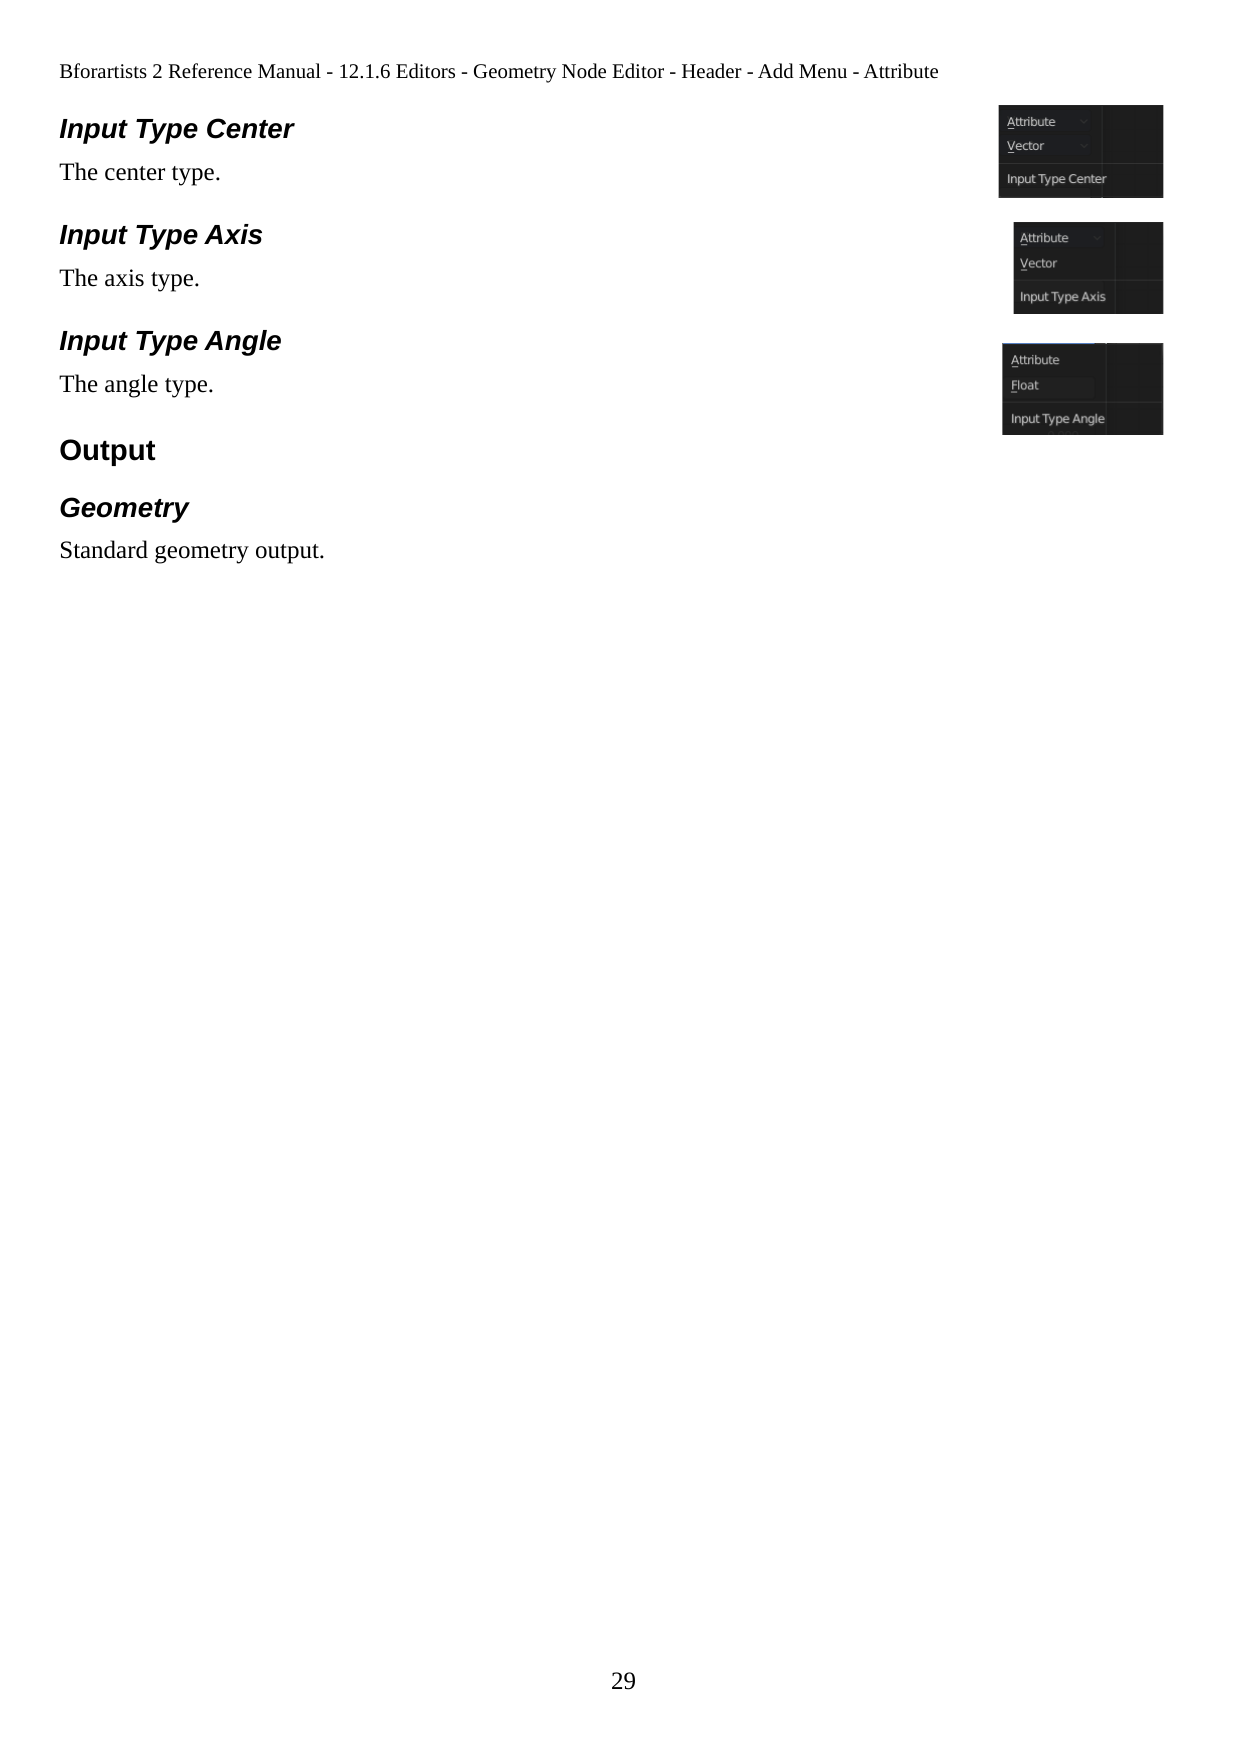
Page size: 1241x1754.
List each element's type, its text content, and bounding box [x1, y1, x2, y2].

picture [998, 105, 1164, 198]
subtitle Input Type Axis [59, 218, 1181, 250]
subtitle Input Type Center [59, 113, 998, 144]
text [1164, 369, 1181, 398]
picture [1013, 222, 1164, 314]
picture [1002, 343, 1164, 435]
text Standard geometry output. [59, 536, 1181, 564]
subtitle Output [59, 432, 1181, 466]
text [1164, 263, 1181, 292]
subtitle Geometry [59, 491, 1181, 523]
text The center type. [59, 157, 998, 186]
text The axis type. [59, 263, 1013, 292]
subtitle [1164, 113, 1181, 144]
text The angle type. [59, 369, 1002, 398]
subtitle Input Type Angle [59, 324, 1181, 356]
text [1164, 157, 1181, 186]
